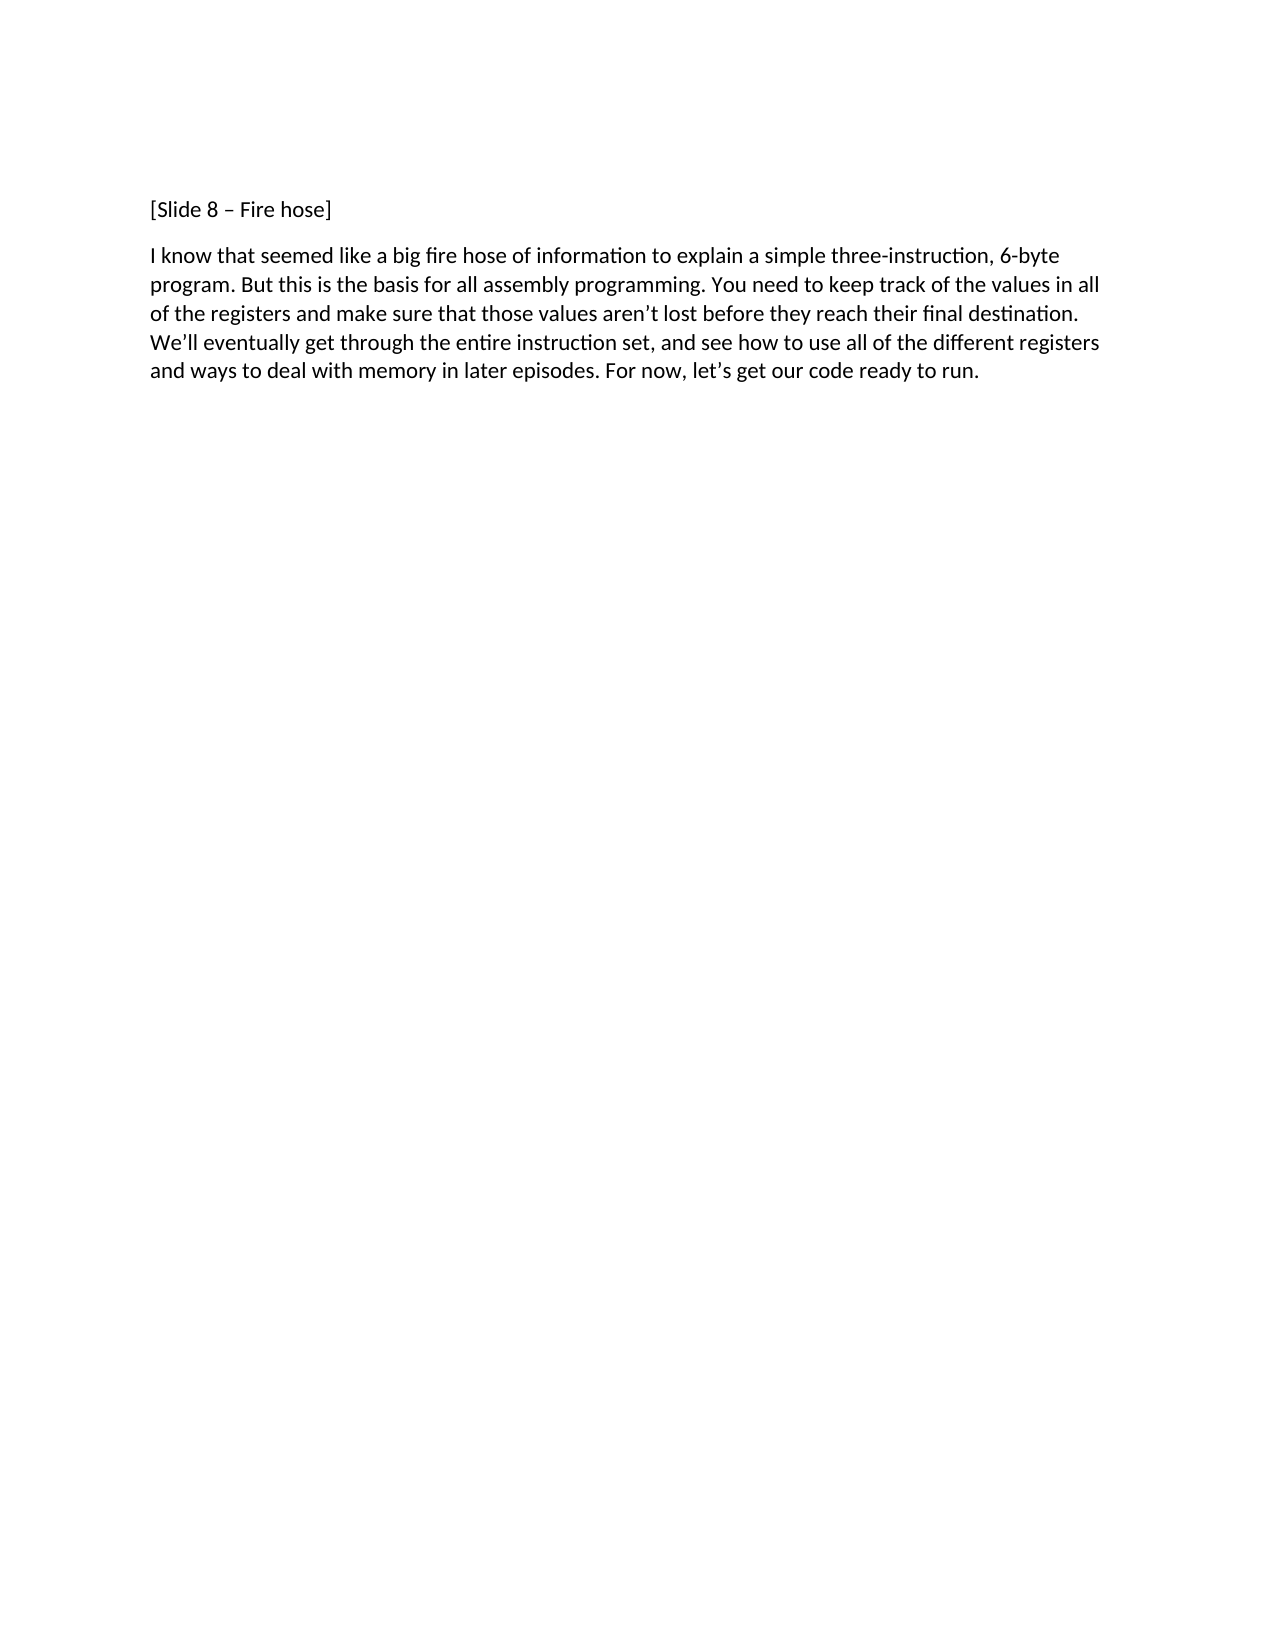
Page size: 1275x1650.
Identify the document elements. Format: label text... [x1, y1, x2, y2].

text I know that seemed like a big fire hose of information to explain a simple three-instruction, 6-byte program. But this is the basis for all assembly programming. You need to keep track of the values in all of the registers and make sure that those values aren’t lost before they reach their final destination. We’ll eventually get through the entire instruction set, and see how to use all of the different registers and ways to deal with memory in later episodes. For now, let’s get our code ready to run. [150, 241, 1125, 384]
text [Slide 8 – Fire hose] [150, 196, 1125, 223]
